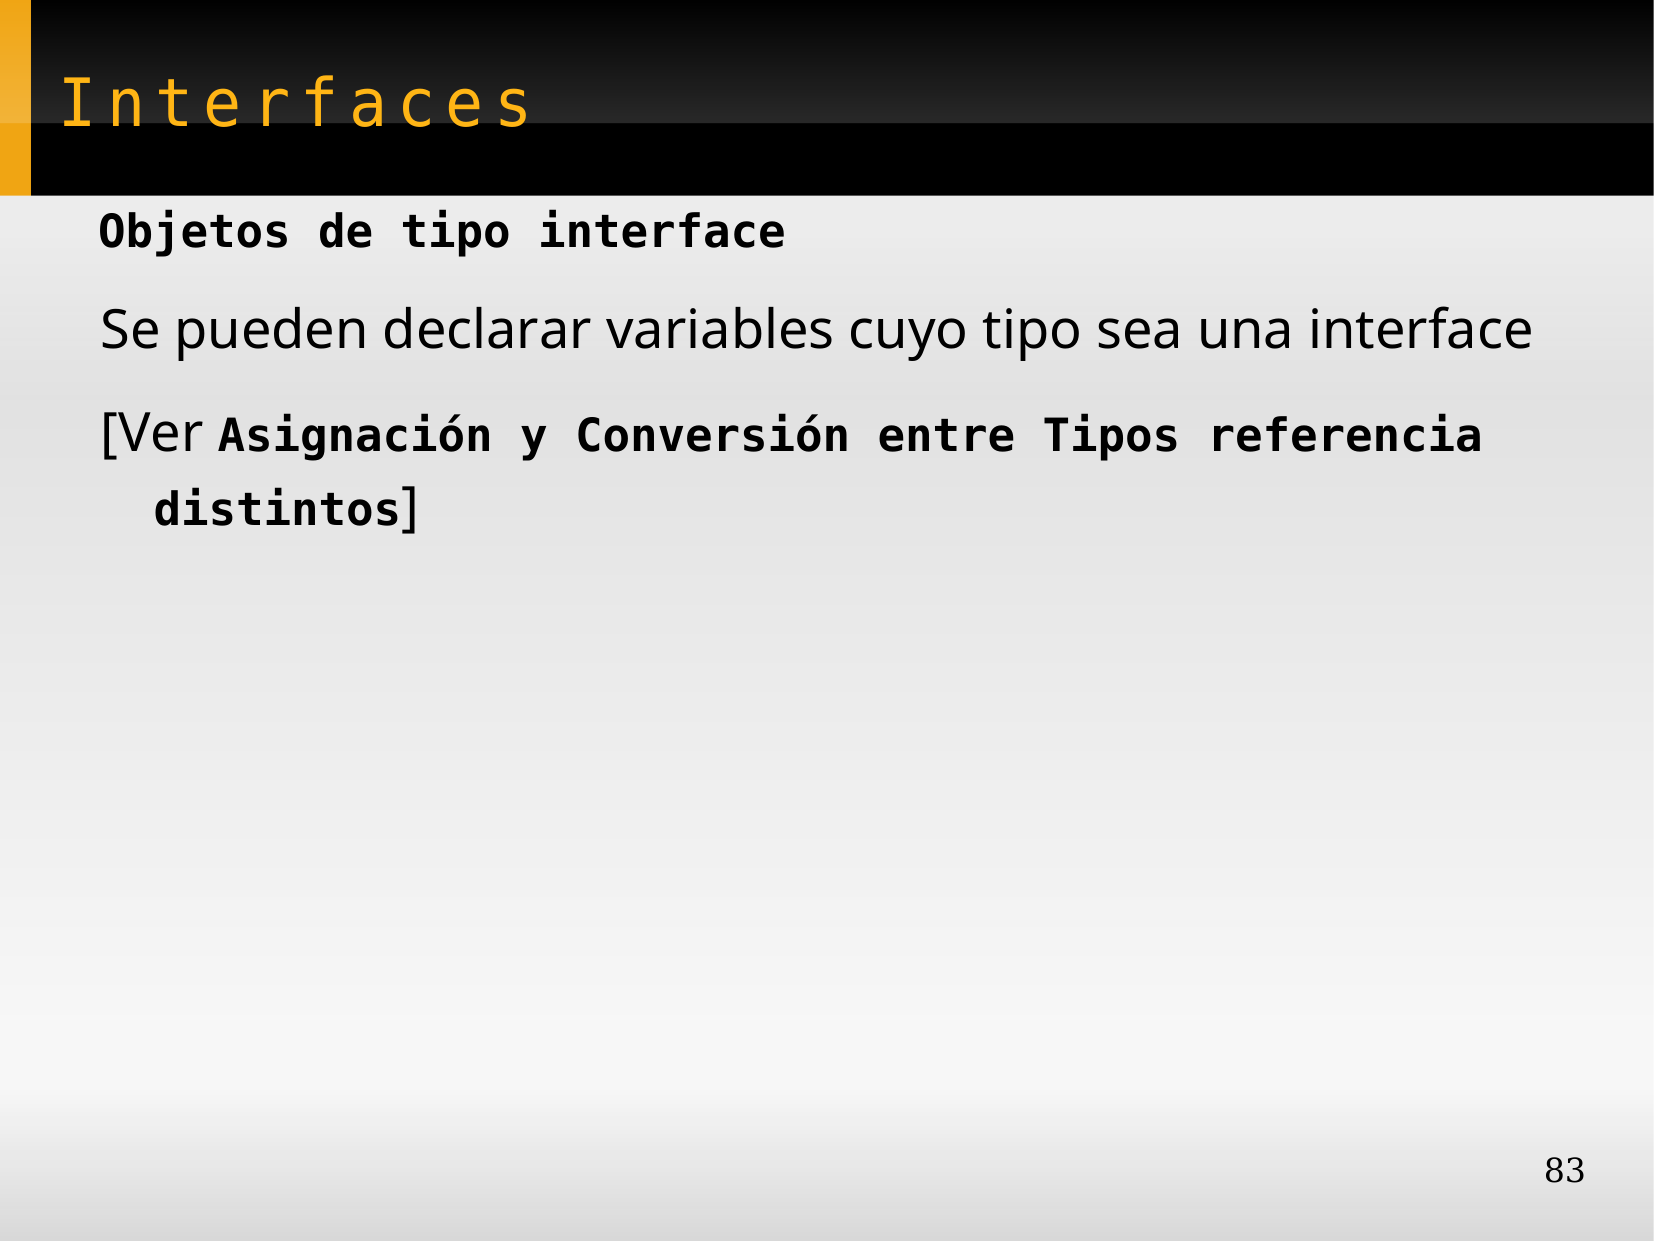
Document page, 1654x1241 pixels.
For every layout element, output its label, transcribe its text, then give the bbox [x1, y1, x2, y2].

picture [0, 0, 1654, 1241]
title Interfaces [59, 29, 1595, 178]
text_box Objetos de tipo interface [83, 197, 801, 266]
list Se pueden declarar variables cuyo tipo sea una interface [Ver Asignación y Conversión entre Tipos referencia distintos] [82, 290, 1571, 1109]
